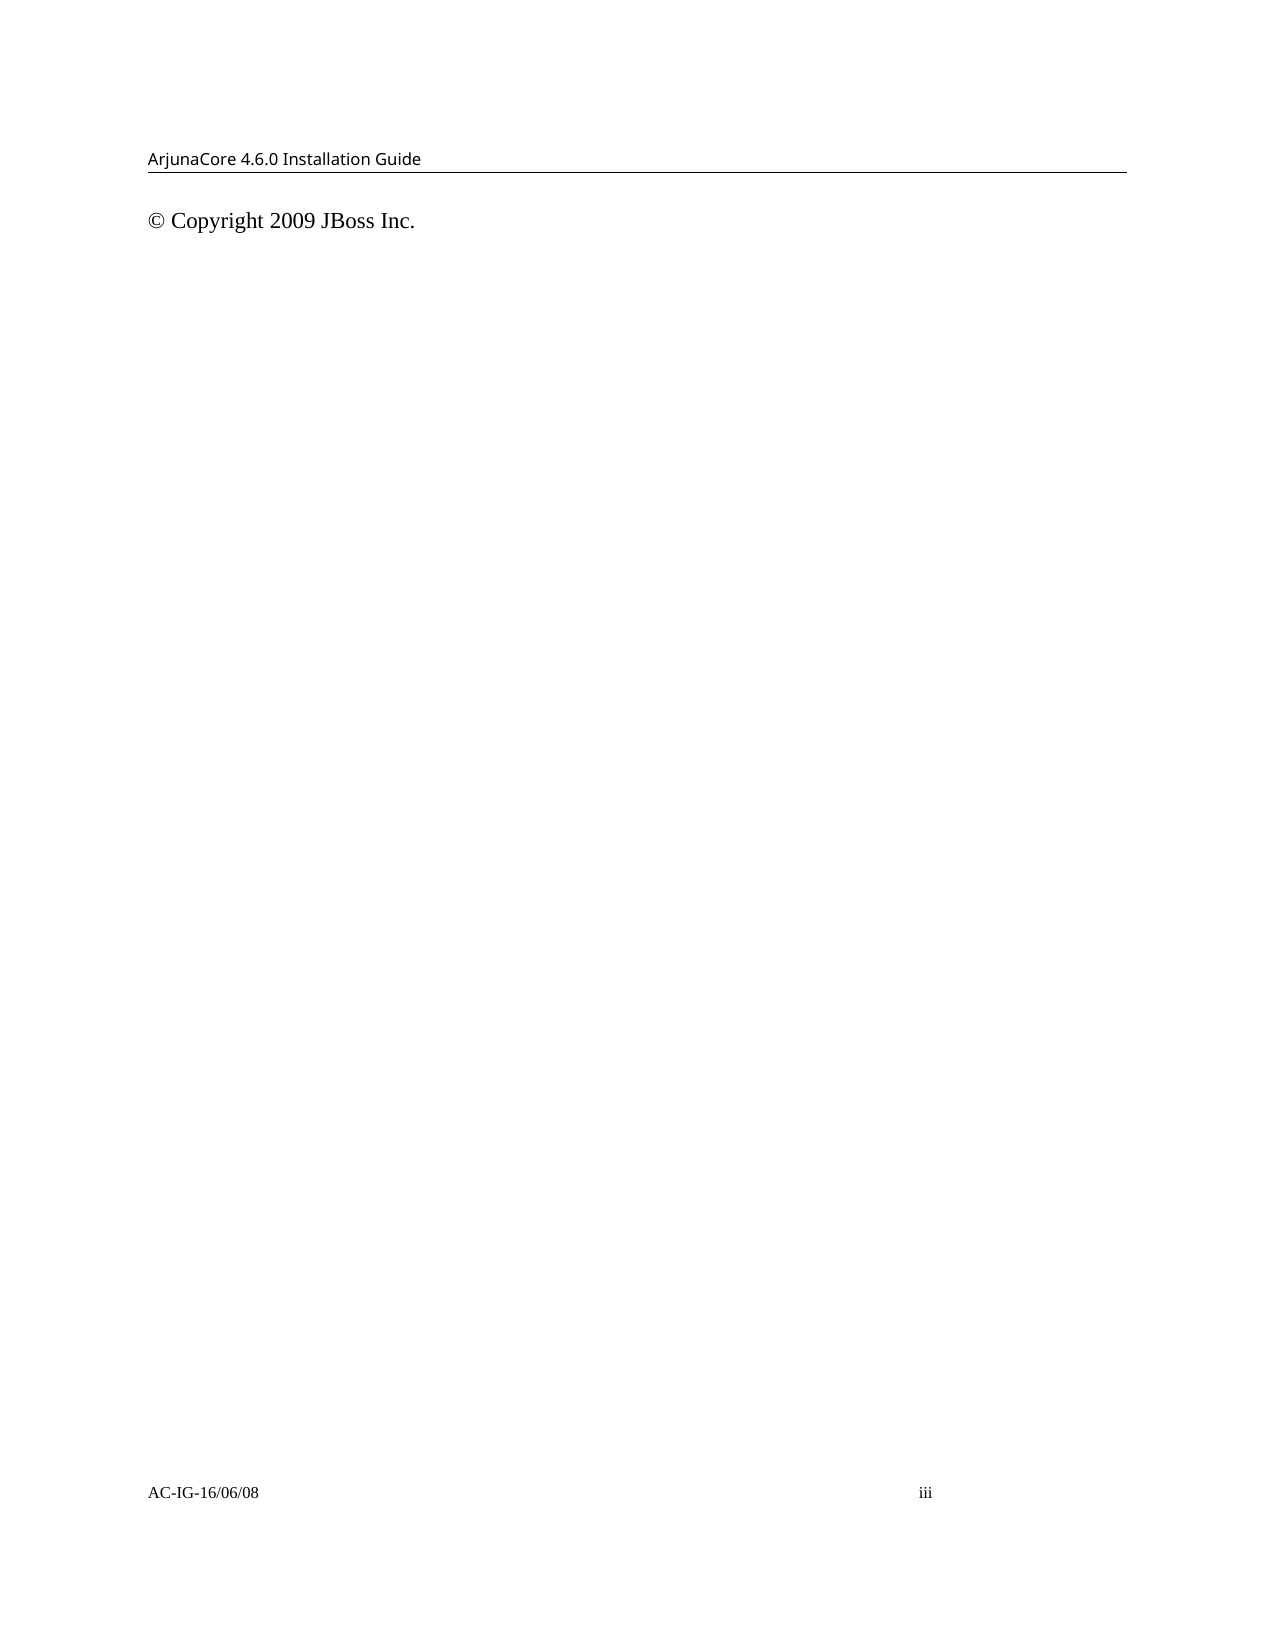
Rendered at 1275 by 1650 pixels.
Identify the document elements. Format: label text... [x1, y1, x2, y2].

text © Copyright 2009 JBoss Inc. [148, 207, 1127, 233]
